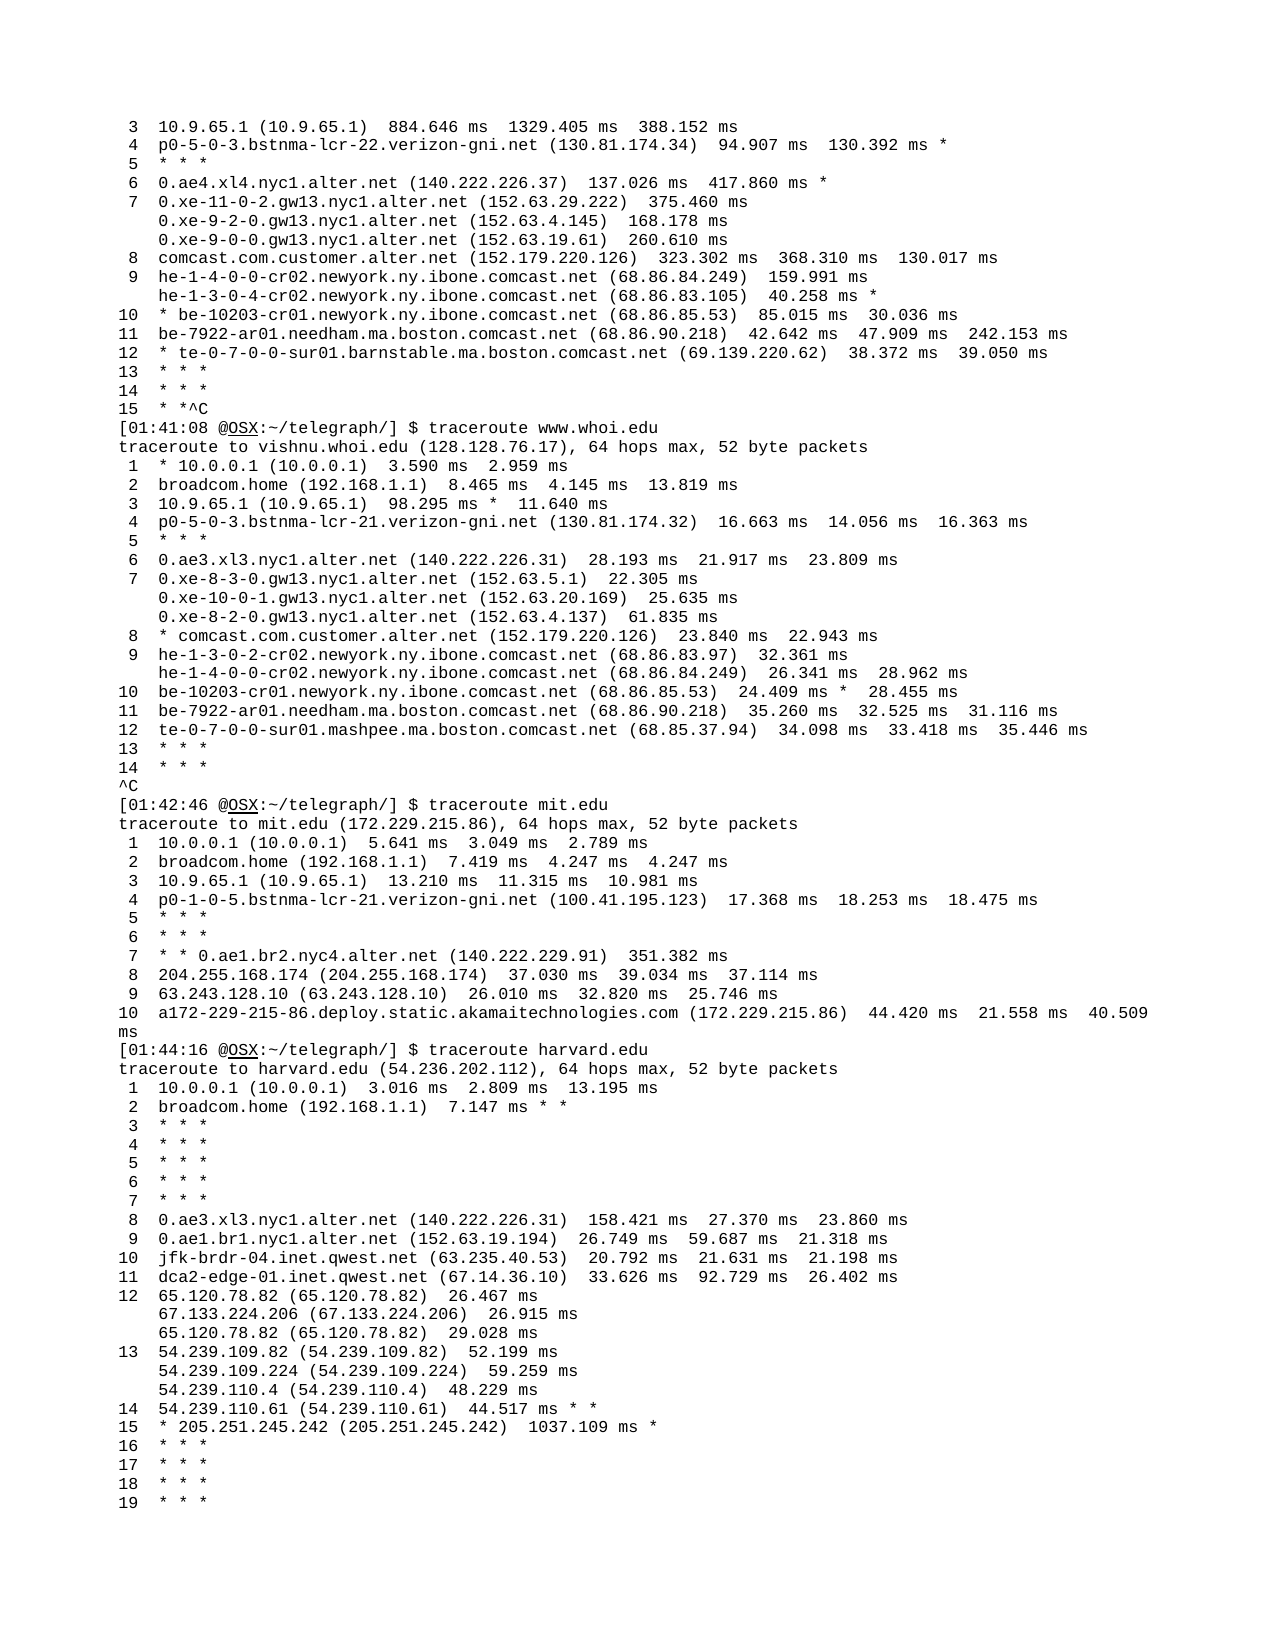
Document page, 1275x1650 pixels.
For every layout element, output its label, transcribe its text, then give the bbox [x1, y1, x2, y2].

text 14 * * * [118, 382, 1157, 401]
text [01:41:08 @OSX:~/telegraph/] $ traceroute www.whoi.edu [118, 420, 1157, 439]
text 2 broadcom.home (192.168.1.1) 8.465 ms 4.145 ms 13.819 ms [118, 476, 1157, 495]
text traceroute to harvard.edu (54.236.202.112), 64 hops max, 52 byte packets [118, 1061, 1157, 1080]
text 54.239.109.224 (54.239.109.224) 59.259 ms [118, 1362, 1157, 1381]
text 1 10.0.0.1 (10.0.0.1) 5.641 ms 3.049 ms 2.789 ms [118, 834, 1157, 853]
text 54.239.110.4 (54.239.110.4) 48.229 ms [118, 1381, 1157, 1400]
text 67.133.224.206 (67.133.224.206) 26.915 ms [118, 1306, 1157, 1325]
text traceroute to mit.edu (172.229.215.86), 64 hops max, 52 byte packets [118, 816, 1157, 834]
text 9 0.ae1.br1.nyc1.alter.net (152.63.19.194) 26.749 ms 59.687 ms 21.318 ms [118, 1231, 1157, 1249]
text 6 * * * [118, 929, 1157, 948]
text [01:44:16 @OSX:~/telegraph/] $ traceroute harvard.edu [118, 1042, 1157, 1061]
text 17 * * * [118, 1457, 1157, 1476]
text 15 * *^C [118, 401, 1157, 420]
text 6 * * * [118, 1174, 1157, 1193]
text ^C [118, 778, 1157, 797]
text 0.xe-10-0-1.gw13.nyc1.alter.net (152.63.20.169) 25.635 ms [118, 589, 1157, 608]
text 8 * comcast.com.customer.alter.net (152.179.220.126) 23.840 ms 22.943 ms [118, 627, 1157, 646]
text 11 be-7922-ar01.needham.ma.boston.comcast.net (68.86.90.218) 35.260 ms 32.525 ms 31.116 ms [118, 703, 1157, 721]
text 7 0.xe-8-3-0.gw13.nyc1.alter.net (152.63.5.1) 22.305 ms [118, 571, 1157, 589]
text 65.120.78.82 (65.120.78.82) 29.028 ms [118, 1325, 1157, 1344]
text 10 be-10203-cr01.newyork.ny.ibone.comcast.net (68.86.85.53) 24.409 ms * 28.455 ms [118, 684, 1157, 703]
text 9 he-1-3-0-2-cr02.newyork.ny.ibone.comcast.net (68.86.83.97) 32.361 ms [118, 646, 1157, 665]
text 4 * * * [118, 1136, 1157, 1155]
text 6 0.ae3.xl3.nyc1.alter.net (140.222.226.31) 28.193 ms 21.917 ms 23.809 ms [118, 552, 1157, 571]
text 14 * * * [118, 759, 1157, 778]
text 5 * * * [118, 533, 1157, 552]
text 9 he-1-4-0-0-cr02.newyork.ny.ibone.comcast.net (68.86.84.249) 159.991 ms [118, 269, 1157, 288]
text 0.xe-9-0-0.gw13.nyc1.alter.net (152.63.19.61) 260.610 ms [118, 231, 1157, 250]
text 8 204.255.168.174 (204.255.168.174) 37.030 ms 39.034 ms 37.114 ms [118, 967, 1157, 985]
text 11 be-7922-ar01.needham.ma.boston.comcast.net (68.86.90.218) 42.642 ms 47.909 ms 242.153 ms [118, 326, 1157, 344]
text 4 p0-5-0-3.bstnma-lcr-22.verizon-gni.net (130.81.174.34) 94.907 ms 130.392 ms * [118, 137, 1157, 156]
text [01:42:46 @OSX:~/telegraph/] $ traceroute mit.edu [118, 797, 1157, 816]
text 15 * 205.251.245.242 (205.251.245.242) 1037.109 ms * [118, 1419, 1157, 1438]
text 10 a172-229-215-86.deploy.static.akamaitechnologies.com (172.229.215.86) 44.420 ms 21.558 ms 40.509 ms [118, 1004, 1157, 1042]
text 9 63.243.128.10 (63.243.128.10) 26.010 ms 32.820 ms 25.746 ms [118, 985, 1157, 1004]
text 14 54.239.110.61 (54.239.110.61) 44.517 ms * * [118, 1400, 1157, 1419]
text 5 * * * [118, 910, 1157, 929]
text he-1-4-0-0-cr02.newyork.ny.ibone.comcast.net (68.86.84.249) 26.341 ms 28.962 ms [118, 665, 1157, 684]
text 4 p0-5-0-3.bstnma-lcr-21.verizon-gni.net (130.81.174.32) 16.663 ms 14.056 ms 16.363 ms [118, 514, 1157, 533]
text 12 65.120.78.82 (65.120.78.82) 26.467 ms [118, 1287, 1157, 1306]
text 0.xe-8-2-0.gw13.nyc1.alter.net (152.63.4.137) 61.835 ms [118, 608, 1157, 627]
text 1 * 10.0.0.1 (10.0.0.1) 3.590 ms 2.959 ms [118, 457, 1157, 476]
text 2 broadcom.home (192.168.1.1) 7.147 ms * * [118, 1098, 1157, 1117]
text 1 10.0.0.1 (10.0.0.1) 3.016 ms 2.809 ms 13.195 ms [118, 1080, 1157, 1098]
text 3 10.9.65.1 (10.9.65.1) 98.295 ms * 11.640 ms [118, 495, 1157, 514]
text 5 * * * [118, 156, 1157, 175]
text 19 * * * [118, 1494, 1157, 1513]
text 16 * * * [118, 1438, 1157, 1457]
text 0.xe-9-2-0.gw13.nyc1.alter.net (152.63.4.145) 168.178 ms [118, 212, 1157, 231]
text 8 comcast.com.customer.alter.net (152.179.220.126) 323.302 ms 368.310 ms 130.017 ms [118, 250, 1157, 269]
text 5 * * * [118, 1155, 1157, 1174]
text 10 jfk-brdr-04.inet.qwest.net (63.235.40.53) 20.792 ms 21.631 ms 21.198 ms [118, 1249, 1157, 1268]
text 3 * * * [118, 1117, 1157, 1136]
text 2 broadcom.home (192.168.1.1) 7.419 ms 4.247 ms 4.247 ms [118, 853, 1157, 872]
text traceroute to vishnu.whoi.edu (128.128.76.17), 64 hops max, 52 byte packets [118, 439, 1157, 457]
text he-1-3-0-4-cr02.newyork.ny.ibone.comcast.net (68.86.83.105) 40.258 ms * [118, 288, 1157, 307]
text 6 0.ae4.xl4.nyc1.alter.net (140.222.226.37) 137.026 ms 417.860 ms * [118, 175, 1157, 193]
text 18 * * * [118, 1476, 1157, 1494]
text 7 0.xe-11-0-2.gw13.nyc1.alter.net (152.63.29.222) 375.460 ms [118, 193, 1157, 212]
text 12 * te-0-7-0-0-sur01.barnstable.ma.boston.comcast.net (69.139.220.62) 38.372 ms 39.050 ms [118, 344, 1157, 363]
text 13 54.239.109.82 (54.239.109.82) 52.199 ms [118, 1344, 1157, 1362]
text 11 dca2-edge-01.inet.qwest.net (67.14.36.10) 33.626 ms 92.729 ms 26.402 ms [118, 1268, 1157, 1287]
text 8 0.ae3.xl3.nyc1.alter.net (140.222.226.31) 158.421 ms 27.370 ms 23.860 ms [118, 1212, 1157, 1231]
text 7 * * * [118, 1193, 1157, 1212]
text 12 te-0-7-0-0-sur01.mashpee.ma.boston.comcast.net (68.85.37.94) 34.098 ms 33.418 ms 35.446 ms [118, 721, 1157, 740]
text 7 * * 0.ae1.br2.nyc4.alter.net (140.222.229.91) 351.382 ms [118, 948, 1157, 967]
text 3 10.9.65.1 (10.9.65.1) 884.646 ms 1329.405 ms 388.152 ms [118, 118, 1157, 137]
text 3 10.9.65.1 (10.9.65.1) 13.210 ms 11.315 ms 10.981 ms [118, 872, 1157, 891]
text 13 * * * [118, 740, 1157, 759]
text 10 * be-10203-cr01.newyork.ny.ibone.comcast.net (68.86.85.53) 85.015 ms 30.036 ms [118, 307, 1157, 326]
text 4 p0-1-0-5.bstnma-lcr-21.verizon-gni.net (100.41.195.123) 17.368 ms 18.253 ms 18.475 ms [118, 891, 1157, 910]
text 13 * * * [118, 363, 1157, 382]
